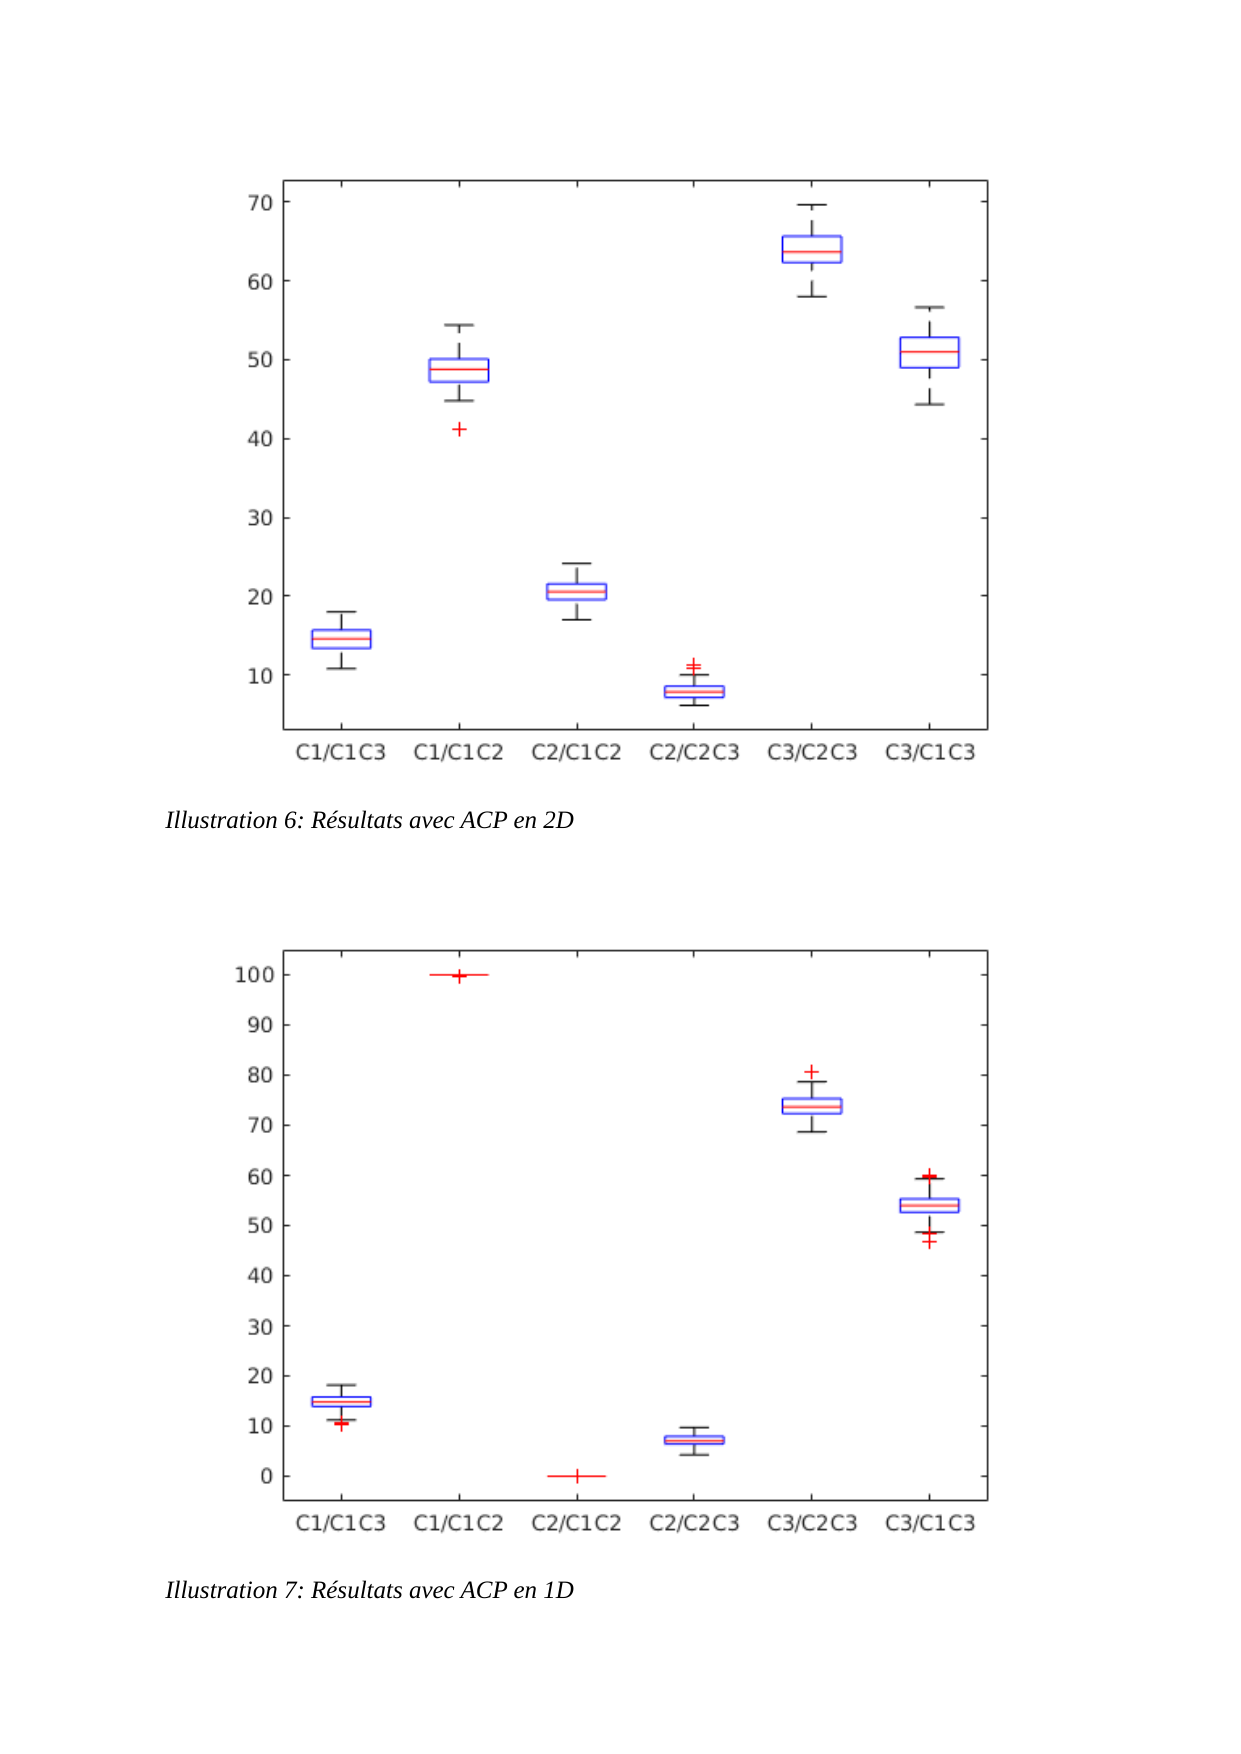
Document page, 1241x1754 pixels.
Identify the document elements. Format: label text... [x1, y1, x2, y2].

picture [165, 901, 1075, 1576]
text Illustration 7: Résultats avec ACP en 1D [165, 1576, 1075, 1604]
picture [165, 130, 1075, 805]
text Illustration 6: Résultats avec ACP en 2D [165, 805, 1075, 834]
